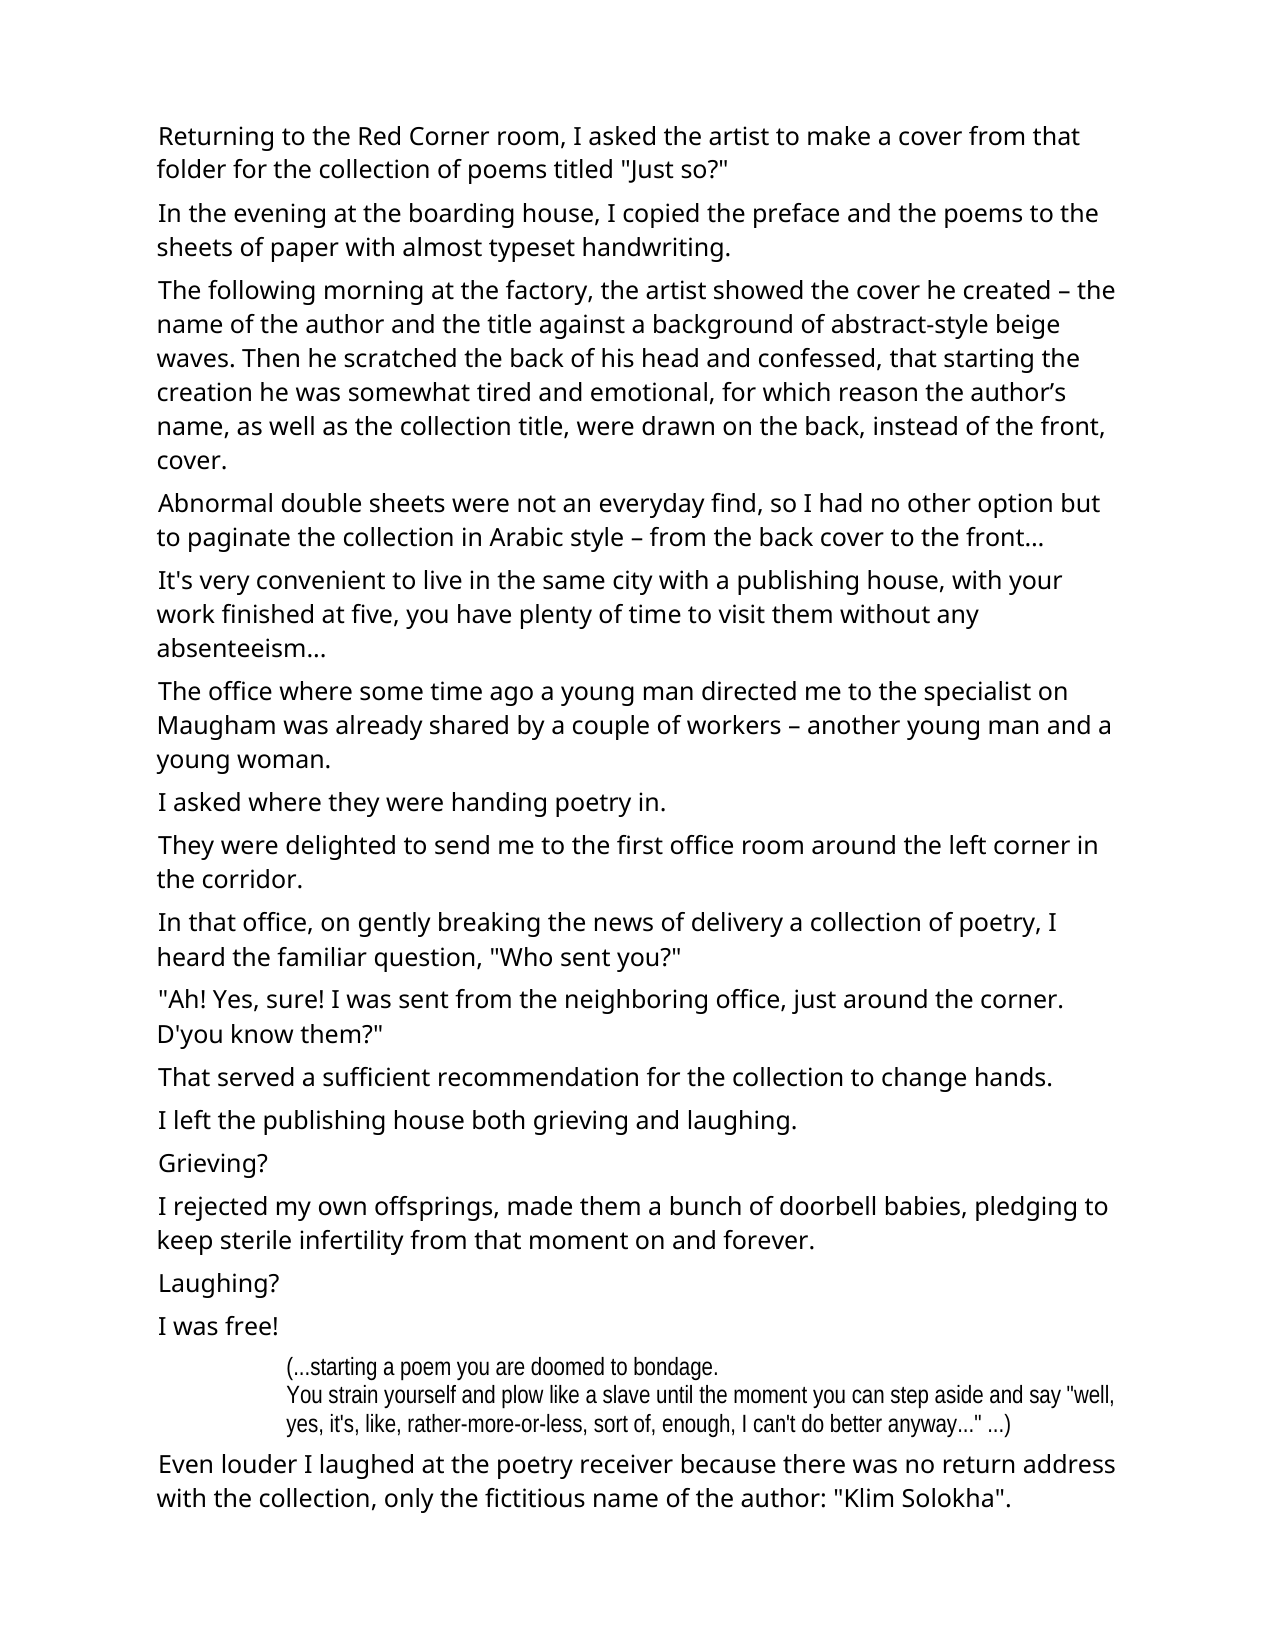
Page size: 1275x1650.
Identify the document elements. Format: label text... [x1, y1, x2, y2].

text Laughing? [156, 1265, 1118, 1299]
text That served a sufficient recommendation for the collection to change hands. [156, 1059, 1118, 1093]
text Grieving? [156, 1145, 1118, 1179]
text I asked where they were handing poetry in. [156, 785, 1118, 819]
text Even louder I laughed at the poetry receiver because there was no return address with the collection, only the fictitious name of the author: "Klim Solokha". [156, 1446, 1118, 1514]
text I rejected my own offsprings, made them a bunch of doorbell babies, pledging to keep sterile infertility from that moment on and forever. [156, 1188, 1118, 1256]
text The office where some time ago a young man directed me to the specialist on Maugham was already shared by a couple of workers – another young man and a young woman. [156, 674, 1118, 776]
text "Ah! Yes, sure! I was sent from the neighboring office, just around the corner. D'you know them?" [156, 982, 1118, 1050]
text The following morning at the factory, the artist showed the cover he created – the name of the author and the title against a background of abstract-style beige waves. Then he scratched the back of his head and confessed, that starting the creation he was somewhat tired and emotional, for which reason the author’s name, as well as the collection title, were drawn on the back, instead of the front, cover. [156, 272, 1118, 477]
text Abnormal double sheets were not an everyday find, so I had no other option but to paginate the collection in Arabic style – from the back cover to the front… [156, 486, 1118, 554]
text In the evening at the boarding house, I copied the preface and the poems to the sheets of paper with almost typeset handwriting. [156, 195, 1118, 263]
list You strain yourself and plow like a slave until the moment you can step aside and say "well, yes, it's, like, rather-more-or-less, sort of, enough, I can't do better anyway..." ...) [286, 1380, 1118, 1437]
text I was free! [156, 1308, 1118, 1342]
text They were delighted to send me to the first office room around the left corner in the corridor. [156, 828, 1118, 896]
text I left the publishing house both grieving and laughing. [156, 1102, 1118, 1136]
text Returning to the Red Corner room, I asked the artist to make a cover from that folder for the collection of poems titled "Just so?" [156, 118, 1118, 186]
text In that office, on gently breaking the news of delivery a collection of poetry, I heard the familiar question, "Who sent you?" [156, 905, 1118, 973]
text It's very convenient to live in the same city with a publishing house, with your work finished at five, you have plenty of time to visit them without any absenteeism... [156, 563, 1118, 665]
list (...starting a poem you are doomed to bondage. [286, 1351, 1118, 1380]
